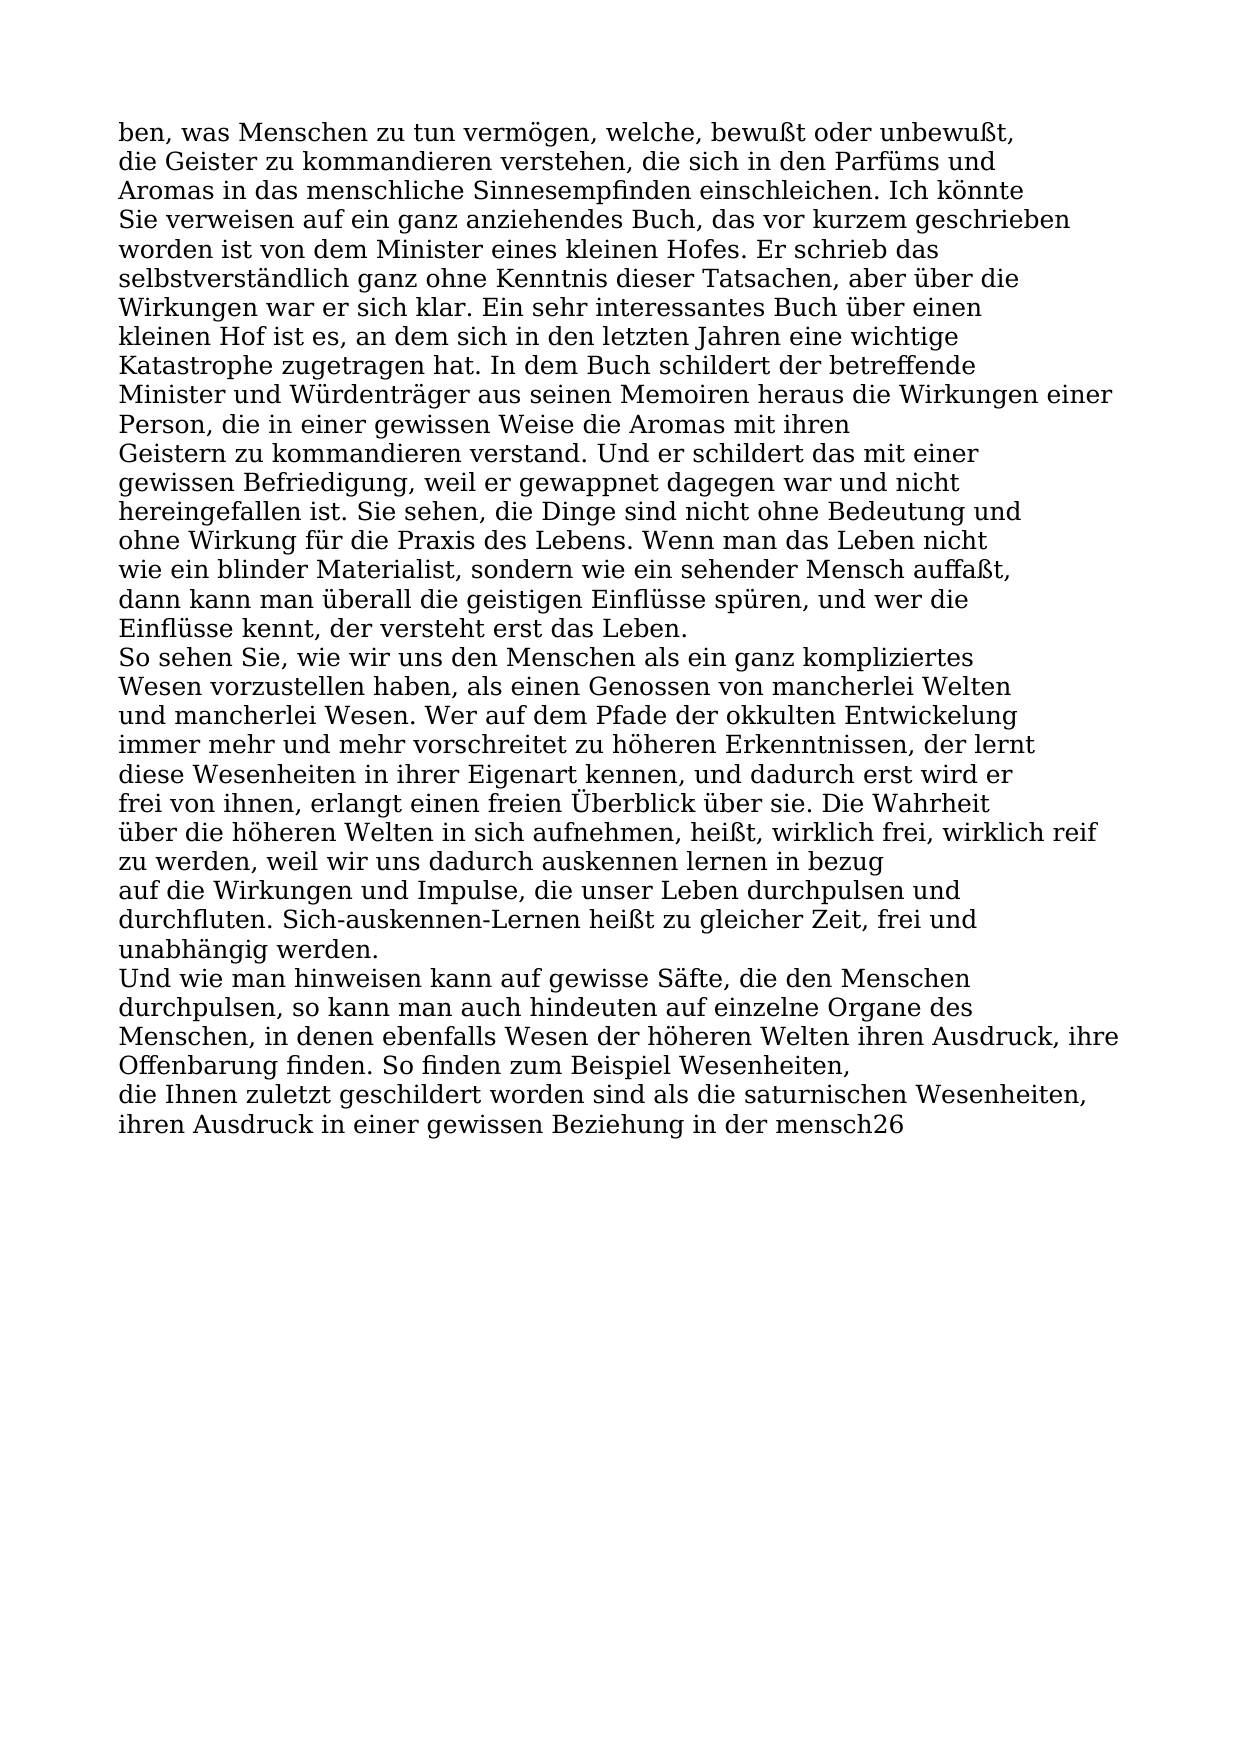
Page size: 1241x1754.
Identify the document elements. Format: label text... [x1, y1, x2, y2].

text Wesen vorzustellen haben, als einen Genossen von mancherlei Welten [118, 672, 1122, 701]
text Aromas in das menschliche Sinnesempfinden einschleichen. Ich könnte [118, 176, 1122, 206]
text auf die Wirkungen und Impulse, die unser Leben durchpulsen und [118, 876, 1122, 906]
text über die höheren Welten in sich aufnehmen, heißt, wirklich frei, wirklich reif zu werden, weil wir uns dadurch auskennen lernen in bezug [118, 818, 1122, 876]
text durchpulsen, so kann man auch hindeuten auf einzelne Organe des [118, 993, 1122, 1022]
text frei von ihnen, erlangt einen freien Überblick über sie. Die Wahrheit [118, 789, 1122, 818]
text Katastrophe zugetragen hat. In dem Buch schildert der betreffende [118, 351, 1122, 381]
text Wirkungen war er sich klar. Ein sehr interessantes Buch über einen [118, 293, 1122, 322]
text Und wie man hinweisen kann auf gewisse Säfte, die den Menschen [118, 964, 1122, 993]
text Minister und Würdenträger aus seinen Memoiren heraus die Wirkungen einer Person, die in einer gewissen Weise die Aromas mit ihren [118, 381, 1122, 439]
text unabhängig werden. [118, 935, 1122, 964]
text die Ihnen zuletzt geschildert worden sind als die saturnischen Wesenheiten, ihren Ausdruck in einer gewissen Beziehung in der mensch26 [118, 1081, 1122, 1139]
text diese Wesenheiten in ihrer Eigenart kennen, und dadurch erst wird er [118, 760, 1122, 789]
text ohne Wirkung für die Praxis des Lebens. Wenn man das Leben nicht [118, 526, 1122, 556]
text Sie verweisen auf ein ganz anziehendes Buch, das vor kurzem geschrieben worden ist von dem Minister eines kleinen Hofes. Er schrieb das [118, 206, 1122, 264]
text wie ein blinder Materialist, sondern wie ein sehender Mensch auffaßt, [118, 556, 1122, 585]
text dann kann man überall die geistigen Einflüsse spüren, und wer die [118, 585, 1122, 614]
text durchfluten. Sich-auskennen-Lernen heißt zu gleicher Zeit, frei und [118, 906, 1122, 935]
text Geistern zu kommandieren verstand. Und er schildert das mit einer [118, 439, 1122, 468]
text immer mehr und mehr vorschreitet zu höheren Erkenntnissen, der lernt [118, 731, 1122, 760]
text gewissen Befriedigung, weil er gewappnet dagegen war und nicht hereingefallen ist. Sie sehen, die Dinge sind nicht ohne Bedeutung und [118, 468, 1122, 526]
text So sehen Sie, wie wir uns den Menschen als ein ganz kompliziertes [118, 643, 1122, 672]
text Einflüsse kennt, der versteht erst das Leben. [118, 614, 1122, 643]
text Menschen, in denen ebenfalls Wesen der höheren Welten ihren Ausdruck, ihre Offenbarung finden. So finden zum Beispiel Wesenheiten, [118, 1022, 1122, 1081]
text selbstverständlich ganz ohne Kenntnis dieser Tatsachen, aber über die [118, 264, 1122, 293]
text ben, was Menschen zu tun vermögen, welche, bewußt oder unbewußt, [118, 118, 1122, 147]
text die Geister zu kommandieren verstehen, die sich in den Parfüms und [118, 147, 1122, 176]
text kleinen Hof ist es, an dem sich in den letzten Jahren eine wichtige [118, 322, 1122, 351]
text und mancherlei Wesen. Wer auf dem Pfade der okkulten Entwickelung [118, 701, 1122, 731]
